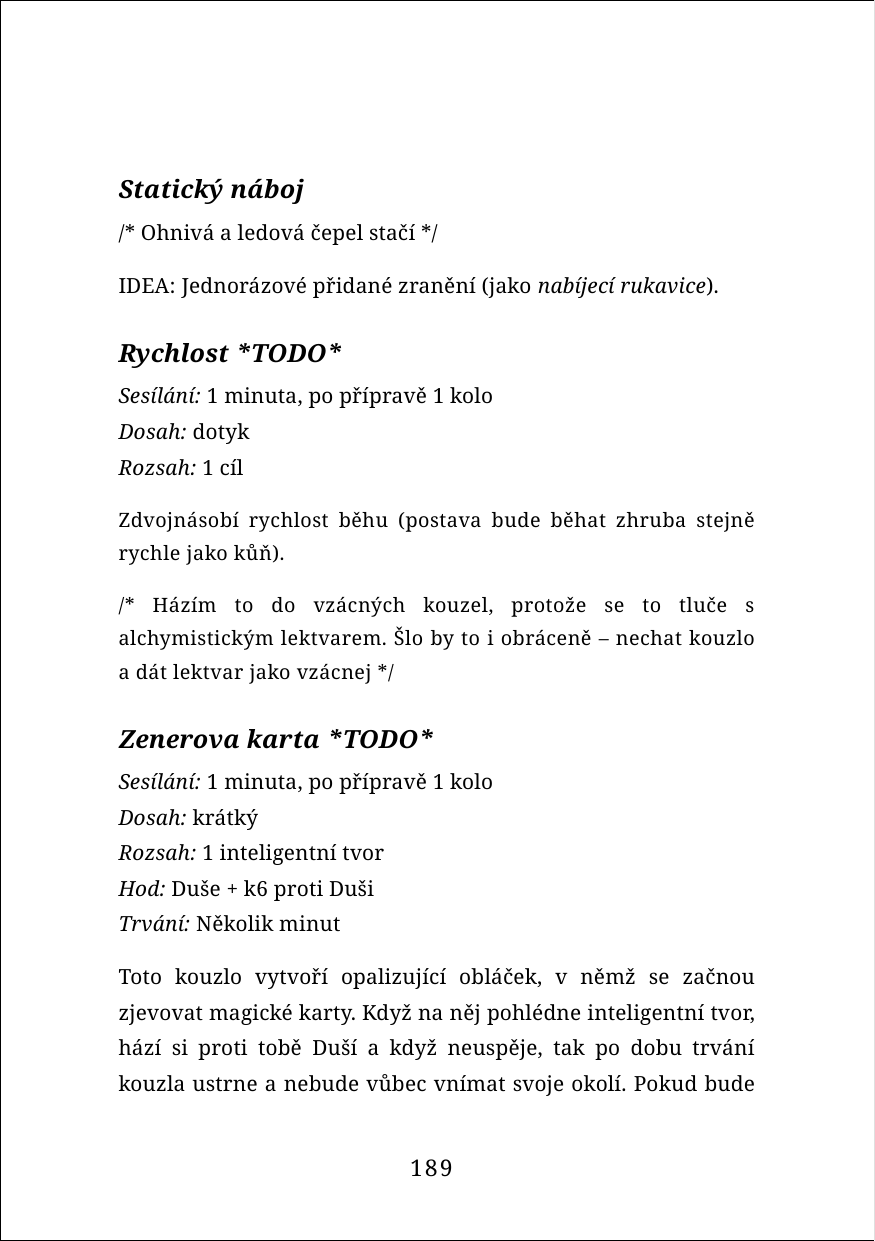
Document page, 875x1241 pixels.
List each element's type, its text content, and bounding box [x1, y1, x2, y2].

subtitle Zenerova karta *TODO* [118, 721, 756, 755]
subtitle Rychlost *TODO* [118, 336, 756, 370]
text Toto kouzlo vytvoří opalizující obláček, v němž se začnou zjevovat magické karty. Když na něj pohlédne inteligentní tvor, hází si proti tobě Duší a když neuspěje, tak po dobu trvání kouzla ustrne a nebude vůbec vnímat svoje okolí. Pokud bude [118, 962, 756, 1097]
text Zdvojnásobí rychlost běhu (postava bude běhat zhruba stejně rychle jako kůň). [118, 506, 756, 567]
text Sesílání: 1 minuta, po přípravě 1 kolo Dosah: dotyk Rozsah: 1 cíl [118, 382, 756, 481]
text Sesílání: 1 minuta, po přípravě 1 kolo Dosah: krátký Rozsah: 1 inteligentní tvor Hod: Duše + k6 proti Duši Trvání: Několik minut [118, 767, 756, 938]
text IDEA: Jednorázové přidané zranění (jako nabíjecí rukavice). [118, 271, 756, 299]
text /* Ohnivá a ledová čepel stačí */ [118, 218, 756, 246]
text /* Házím to do vzácných kouzel, protože se to tluče s alchymistickým lektvarem. Šlo by to i obráceně – nechat kouzlo a dát lektvar jako vzácnej */ [118, 591, 756, 685]
subtitle Statický náboj [118, 172, 756, 206]
